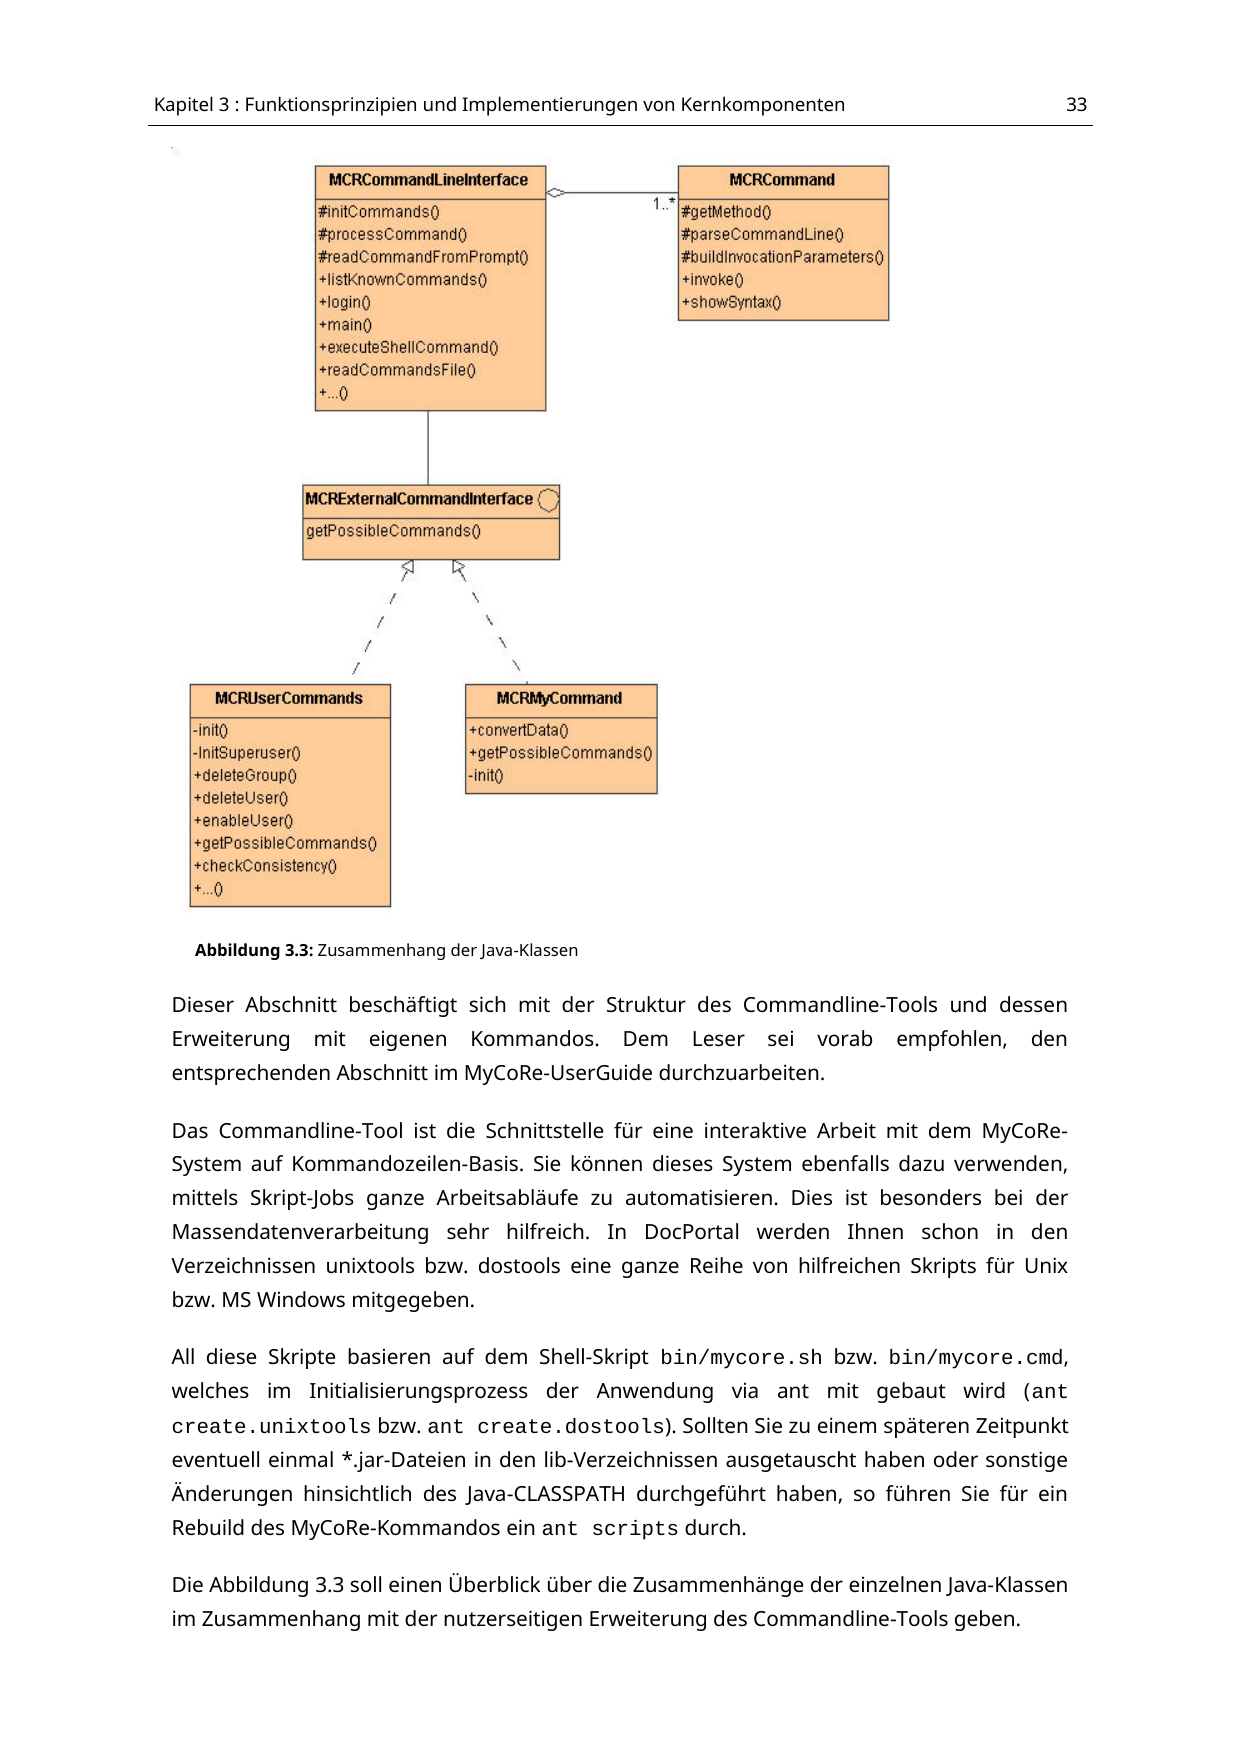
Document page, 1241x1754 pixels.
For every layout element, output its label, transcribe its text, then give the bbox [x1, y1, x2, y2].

picture [171, 147, 912, 934]
text Das Commandline-Tool ist die Schnittstelle für eine interaktive Arbeit mit dem MyCoRe-System auf Kommandozeilen-Basis. Sie können dieses System ebenfalls dazu verwenden, mittels Skript-Jobs ganze Arbeitsabläufe zu automatisieren. Dies ist besonders bei der Massendatenverarbeitung sehr hilfreich. In DocPortal werden Ihnen schon in den Verzeichnissen unixtools bzw. dostools eine ganze Reihe von hilfreichen Skripts für Unix bzw. MS Windows mitgegeben. [171, 1116, 1069, 1313]
text Die Abbildung 3.3 soll einen Überblick über die Zusammenhänge der einzelnen Java-Klassen im Zusammenhang mit der nutzerseitigen Erweiterung des Commandline-Tools geben. [171, 1570, 1069, 1632]
text All diese Skripte basieren auf dem Shell-Skript bin/mycore.sh bzw. bin/mycore.cmd, welches im Initialisierungsprozess der Anwendung via ant mit gebaut wird (ant create.unixtools bzw. ant create.dostools). Sollten Sie zu einem späteren Zeitpunkt eventuell einmal *.jar-Dateien in den lib-Verzeichnissen ausgetauscht haben oder sonstige Änderungen hinsichtlich des Java-CLASSPATH durchgeführt haben, so führen Sie für ein Rebuild des MyCoRe-Kommandos ein ant scripts durch. [171, 1342, 1069, 1541]
text Dieser Abschnitt beschäftigt sich mit der Struktur des Commandline-Tools und dessen Erweiterung mit eigenen Kommandos. Dem Leser sei vorab empfohlen, den entsprechenden Abschnitt im MyCoRe-UserGuide durchzuarbeiten. [171, 934, 1069, 1087]
text Abbildung 3.3: Zusammenhang der Java-Klassen [195, 934, 888, 961]
